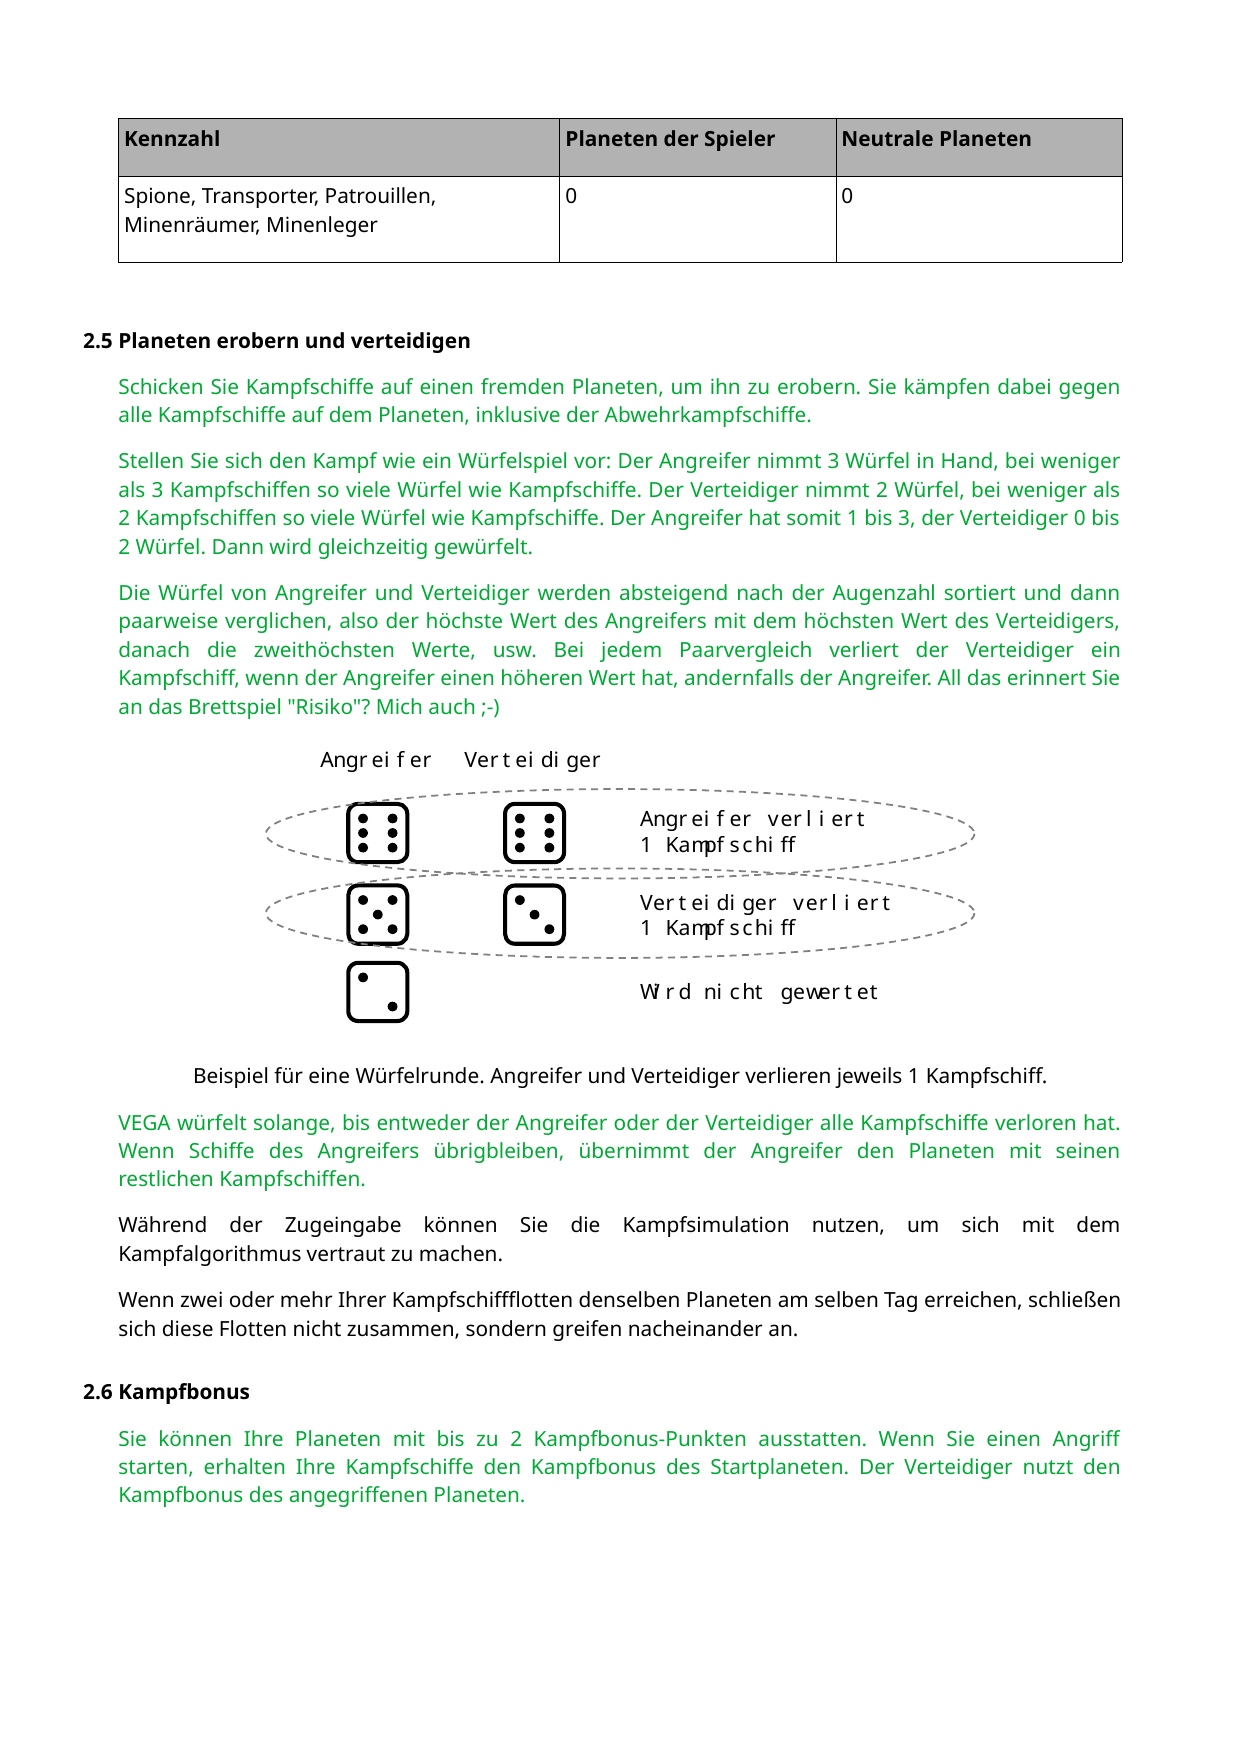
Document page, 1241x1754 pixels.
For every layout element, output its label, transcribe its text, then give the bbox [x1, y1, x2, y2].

table_header Neutrale Planeten [837, 119, 1122, 176]
table_cell 0 [560, 177, 836, 262]
table_header Kennzahl [119, 119, 559, 176]
text Während der Zugeingabe können Sie die Kampfsimulation nutzen, um sich mit dem Kampfalgorithmus vertraut zu machen. [118, 1211, 1122, 1267]
table_cell 0 [837, 177, 1122, 262]
text VEGA würfelt solange, bis entweder der Angreifer oder der Verteidiger alle Kampfschiffe verloren hat. Wenn Schiffe des Angreifers übrigbleiben, übernimmt der Angreifer den Planeten mit seinen restlichen Kampfschiffen. [118, 1108, 1122, 1193]
text Schicken Sie Kampfschiffe auf einen fremden Planeten, um ihn zu erobern. Sie kämpfen dabei gegen alle Kampfschiffe auf dem Planeten, inklusive der Abwehrkampfschiffe. [118, 372, 1122, 429]
table_header Planeten der Spieler [560, 119, 836, 176]
table_cell Spione, Transporter, Patrouillen, Minenräumer, Minenleger [119, 177, 559, 262]
text Beispiel für eine Würfelrunde. Angreifer und Verteidiger verlieren jeweils 1 Kampfschiff. [118, 738, 1122, 1090]
text Sie können Ihre Planeten mit bis zu 2 Kampfbonus-Punkten ausstatten. Wenn Sie einen Angriff starten, erhalten Ihre Kampfschiffe den Kampfbonus des Startplaneten. Der Verteidiger nutzt den Kampfbonus des angegriffenen Planeten. [118, 1424, 1122, 1509]
text Wenn zwei oder mehr Ihrer Kampfschiffflotten denselben Planeten am selben Tag erreichen, schließen sich diese Flotten nicht zusammen, sondern greifen nacheinander an. [118, 1285, 1122, 1342]
text Die Würfel von Angreifer und Verteidiger werden absteigend nach der Augenzahl sortiert und dann paarweise verglichen, also der höchste Wert des Angreifers mit dem höchsten Wert des Verteidigers, danach die zweithöchsten Werte, usw. Bei jedem Paarvergleich verliert der Verteidiger ein Kampfschiff, wenn der Angreifer einen höheren Wert hat, andernfalls der Angreifer. All das erinnert Sie an das Brettspiel "Risiko"? Mich auch ;-) [118, 578, 1122, 720]
text Stellen Sie sich den Kampf wie ein Würfelspiel vor: Der Angreifer nimmt 3 Würfel in Hand, bei weniger als 3 Kampfschiffen so viele Würfel wie Kampfschiffe. Der Verteidiger nimmt 2 Würfel, bei weniger als 2 Kampfschiffen so viele Würfel wie Kampfschiffe. Der Angreifer hat somit 1 bis 3, der Verteidiger 0 bis 2 Würfel. Dann wird gleichzeitig gewürfelt. [118, 447, 1122, 560]
subtitle Planeten erobern und verteidigen [118, 326, 1122, 354]
subtitle Kampfbonus [118, 1377, 1122, 1406]
